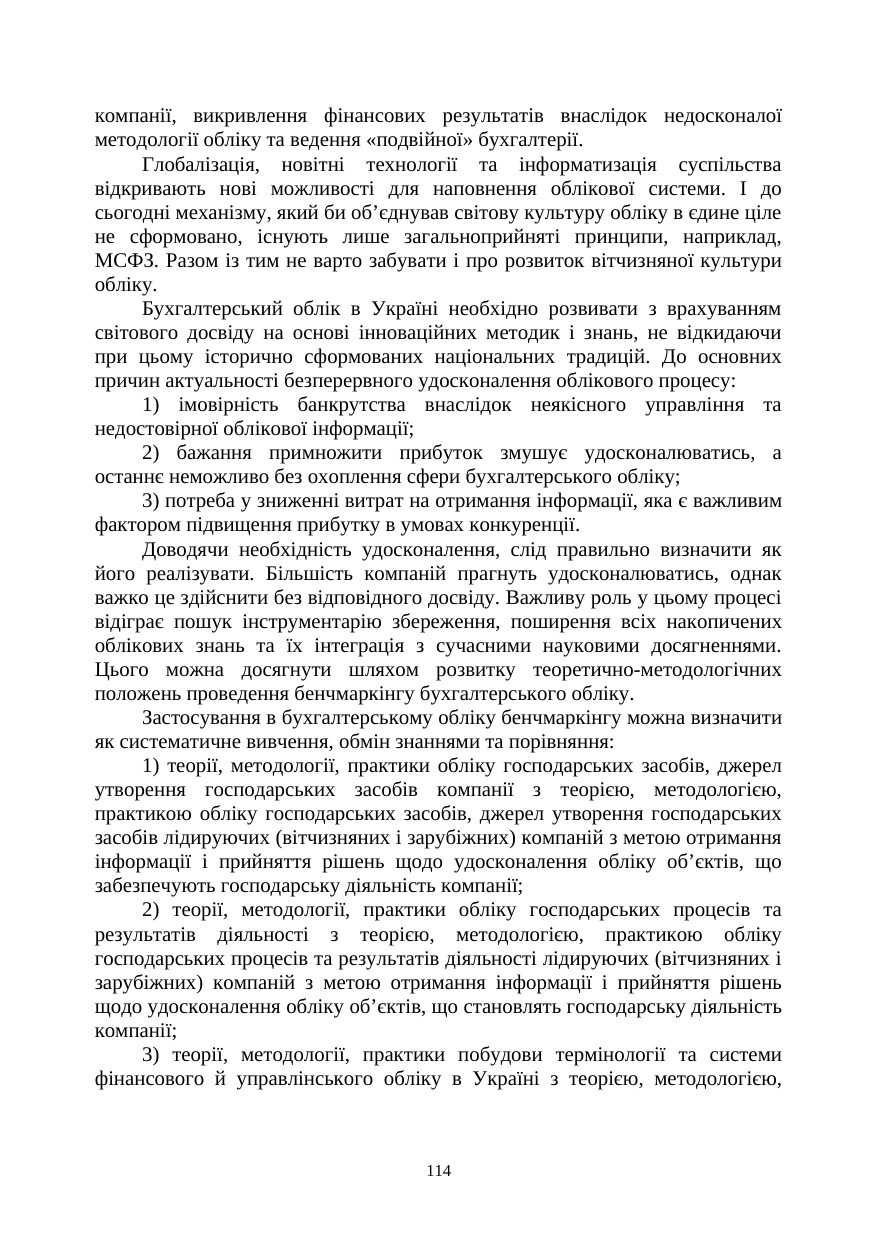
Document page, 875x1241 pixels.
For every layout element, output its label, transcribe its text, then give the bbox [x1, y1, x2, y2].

text 1) теорії, методології, практики обліку господарських засобів, джерел утворення господарських засобів компанії з теорією, методологією, практикою обліку господарських засобів, джерел утворення господарських засобів лідируючих (вітчизняних і зарубіжних) компаній з метою отримання інформації і прийняття рішень щодо удосконалення обліку об’єктів, що забезпечують господарську діяльність компанії; [94, 753, 782, 897]
text Доводячи необхідність удосконалення, слід правильно визначити як його реалізувати. Більшість компаній прагнуть удосконалюватись, однак важко це здійснити без відповідного досвіду. Важливу роль у цьому процесі відіграє пошук інструментарію збереження, поширення всіх накопичених облікових знань та їх інтеграція з сучасними науковими досягненнями. Цього можна досягнути шляхом розвитку теоретично-методологічних положень проведення бенчмаркінгу бухгалтерського обліку. [94, 536, 782, 705]
text 2) теорії, методології, практики обліку господарських процесів та результатів діяльності з теорією, методологією, практикою обліку господарських процесів та результатів діяльності лідируючих (вітчизняних і зарубіжних) компаній з метою отримання інформації і прийняття рішень щодо удосконалення обліку об’єктів, що становлять господарську діяльність компанії; [94, 897, 782, 1042]
text Бухгалтерський облік в Україні необхідно розвивати з врахуванням світового досвіду на основі інноваційних методик і знань, не відкидаючи при цьому історично сформованих національних традицій. До основних причин актуальності безперервного удосконалення облікового процесу: [94, 296, 782, 392]
text компанії, викривлення фінансових результатів внаслідок недосконалої методології обліку та ведення «подвійної» бухгалтерії. [94, 103, 782, 151]
text 3) теорії, методології, практики побудови термінології та системи фінансового й управлінського обліку в Україні з теорією, методологією, [94, 1042, 782, 1090]
text 1) імовірність банкрутства внаслідок неякісного управління та недостовірної облікової інформації; [94, 392, 782, 440]
text 3) потреба у зниженні витрат на отримання інформації, яка є важливим фактором підвищення прибутку в умовах конкуренції. [94, 488, 782, 536]
text Застосування в бухгалтерському обліку бенчмаркінгу можна визначити як систематичне вивчення, обмін знаннями та порівняння: [94, 705, 782, 753]
text Глобалізація, новітні технології та інформатизація суспільства відкривають нові можливості для наповнення облікової системи. І до сьогодні механізму, який би об’єднував світову культуру обліку в єдине ціле не сформовано, існують лише загальноприйняті принципи, наприклад, МСФЗ. Разом із тим не варто забувати і про розвиток вітчизняної культури обліку. [94, 151, 782, 296]
text 2) бажання примножити прибуток змушує удосконалюватись, а останнє неможливо без охоплення сфери бухгалтерського обліку; [94, 440, 782, 488]
